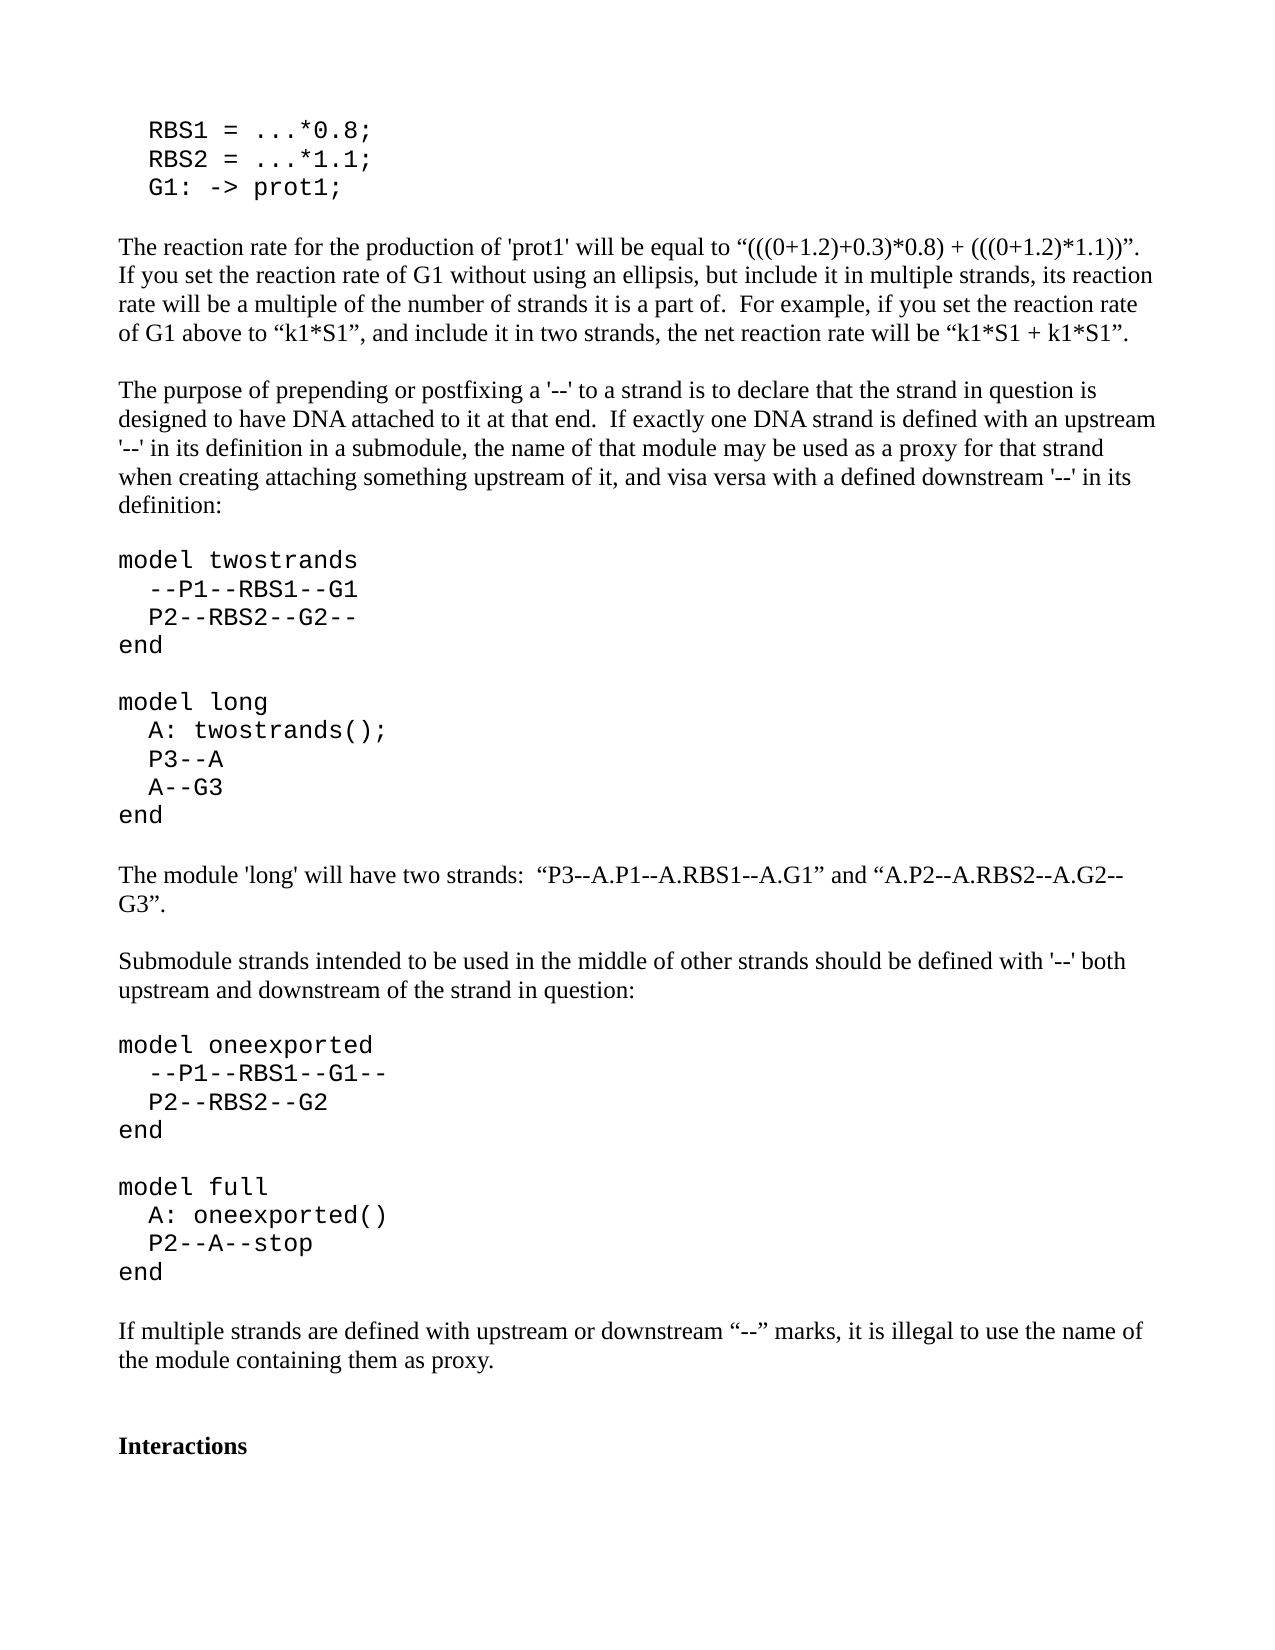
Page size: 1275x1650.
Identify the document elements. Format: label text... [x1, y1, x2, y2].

text RBS2 = ...*1.1; [118, 146, 1157, 175]
text end [118, 803, 1157, 831]
text end [118, 1259, 1157, 1288]
text model full [118, 1174, 1157, 1203]
text A--G3 [118, 775, 1157, 803]
text If multiple strands are defined with upstream or downstream “--” marks, it is illegal to use the name of the module containing them as proxy. [118, 1316, 1157, 1374]
text P2--RBS2--G2 [118, 1089, 1157, 1118]
text If you set the reaction rate of G1 without using an ellipsis, but include it in multiple strands, its reaction rate will be a multiple of the number of strands it is a part of. For example, if you set the reaction rate of G1 above to “k1*S1”, and include it in two strands, the net reaction rate will be “k1*S1 + k1*S1”. [118, 261, 1157, 347]
text end [118, 633, 1157, 661]
text Interactions [118, 1431, 1157, 1460]
text The module 'long' will have two strands: “P3--A.P1--A.RBS1--A.G1” and “A.P2--A.RBS2--A.G2--G3”. [118, 860, 1157, 918]
text model twostrands [118, 548, 1157, 576]
text P2--A--stop [118, 1231, 1157, 1259]
text The purpose of prepending or postfixing a '--' to a strand is to declare that the strand in question is designed to have DNA attached to it at that end. If exactly one DNA strand is defined with an upstream '--' in its definition in a submodule, the name of that module may be used as a proxy for that strand when creating attaching something upstream of it, and visa versa with a defined downstream '--' in its definition: [118, 376, 1157, 519]
text --P1--RBS1--G1-- [118, 1061, 1157, 1089]
text Submodule strands intended to be used in the middle of other strands should be defined with '--' both upstream and downstream of the strand in question: [118, 946, 1157, 1004]
text --P1--RBS1--G1 [118, 576, 1157, 605]
text G1: -> prot1; [118, 175, 1157, 203]
text end [118, 1118, 1157, 1146]
text model long [118, 690, 1157, 718]
text P2--RBS2--G2-- [118, 605, 1157, 633]
text A: oneexported() [118, 1203, 1157, 1231]
text model oneexported [118, 1033, 1157, 1061]
text RBS1 = ...*0.8; [118, 118, 1157, 146]
text The reaction rate for the production of 'prot1' will be equal to “(((0+1.2)+0.3)*0.8) + (((0+1.2)*1.1))”. [118, 232, 1157, 261]
text A: twostrands(); [118, 718, 1157, 746]
text P3--A [118, 746, 1157, 775]
